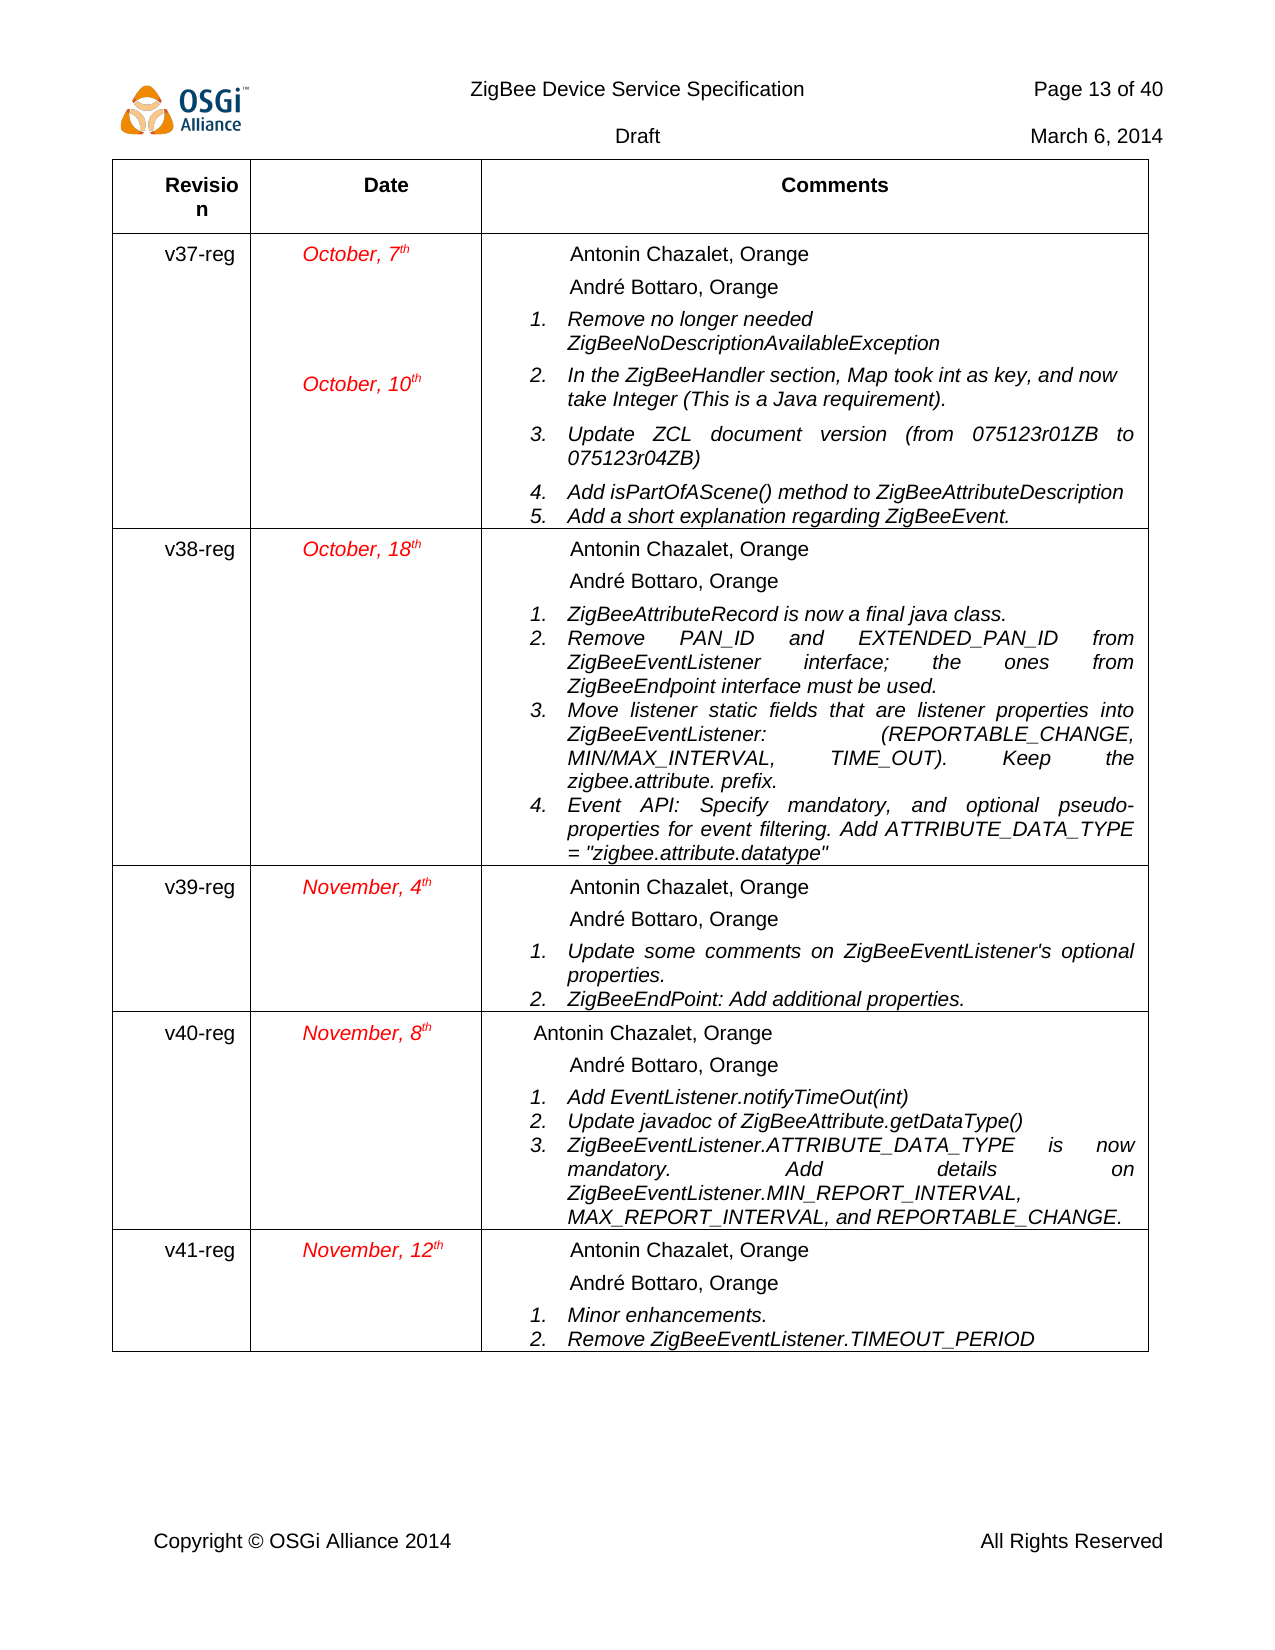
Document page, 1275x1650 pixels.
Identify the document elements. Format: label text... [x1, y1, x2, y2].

table_cell Antonin Chazalet, Orange André Bottaro, Orange Add EventListener.notifyTimeOut(int) Update javadoc of ZigBeeAttribute.getDataType() ZigBeeEventListener.ATTRIBUTE_DATA_TYPE is now mandatory. Add details on ZigBeeEventListener.MIN_REPORT_INTERVAL, MAX_REPORT_INTERVAL, and REPORTABLE_CHANGE. [482, 1012, 1148, 1229]
table_cell October, 7th October, 10th [251, 234, 481, 528]
table_header Revision [113, 160, 250, 233]
table_cell Antonin Chazalet, Orange André Bottaro, Orange ZigBeeAttributeRecord is now a final java class. Remove PAN_ID and EXTENDED_PAN_ID from ZigBeeEventListener interface; the ones from ZigBeeEndpoint interface must be used. Move listener static fields that are listener properties into ZigBeeEventListener: (REPORTABLE_CHANGE, MIN/MAX_INTERVAL, TIME_OUT). Keep the zigbee.attribute. prefix. Event API: Specify mandatory, and optional pseudo-properties for event filtering. Add ATTRIBUTE_DATA_TYPE = "zigbee.attribute.datatype" [482, 529, 1148, 865]
table_header Date [251, 160, 481, 233]
table_cell v37-reg [113, 234, 250, 528]
table_cell v41-reg [113, 1230, 250, 1351]
table_cell v38-reg [113, 529, 250, 865]
table_cell v40-reg [113, 1012, 250, 1229]
table_cell November, 8th [251, 1012, 481, 1229]
table_cell October, 18th [251, 529, 481, 865]
table_cell Antonin Chazalet, Orange André Bottaro, Orange Update some comments on ZigBeeEventListener's optional properties. ZigBeeEndPoint: Add additional properties. [482, 866, 1148, 1011]
table_cell November, 4th [251, 866, 481, 1011]
table_cell Antonin Chazalet, Orange André Bottaro, Orange Remove no longer needed ZigBeeNoDescriptionAvailableException In the ZigBeeHandler section, Map took int as key, and now take Integer (This is a Java requirement). Update ZCL document version (from 075123r01ZB to 075123r04ZB) Add isPartOfAScene() method to ZigBeeAttributeDescription Add a short explanation regarding ZigBeeEvent. [482, 234, 1148, 528]
table_cell Antonin Chazalet, Orange André Bottaro, Orange Minor enhancements. Remove ZigBeeEventListener.TIMEOUT_PERIOD [482, 1230, 1148, 1351]
table_header Comments [482, 160, 1148, 233]
table_cell November, 12th [251, 1230, 481, 1351]
picture [113, 78, 257, 142]
table_cell v39-reg [113, 866, 250, 1011]
